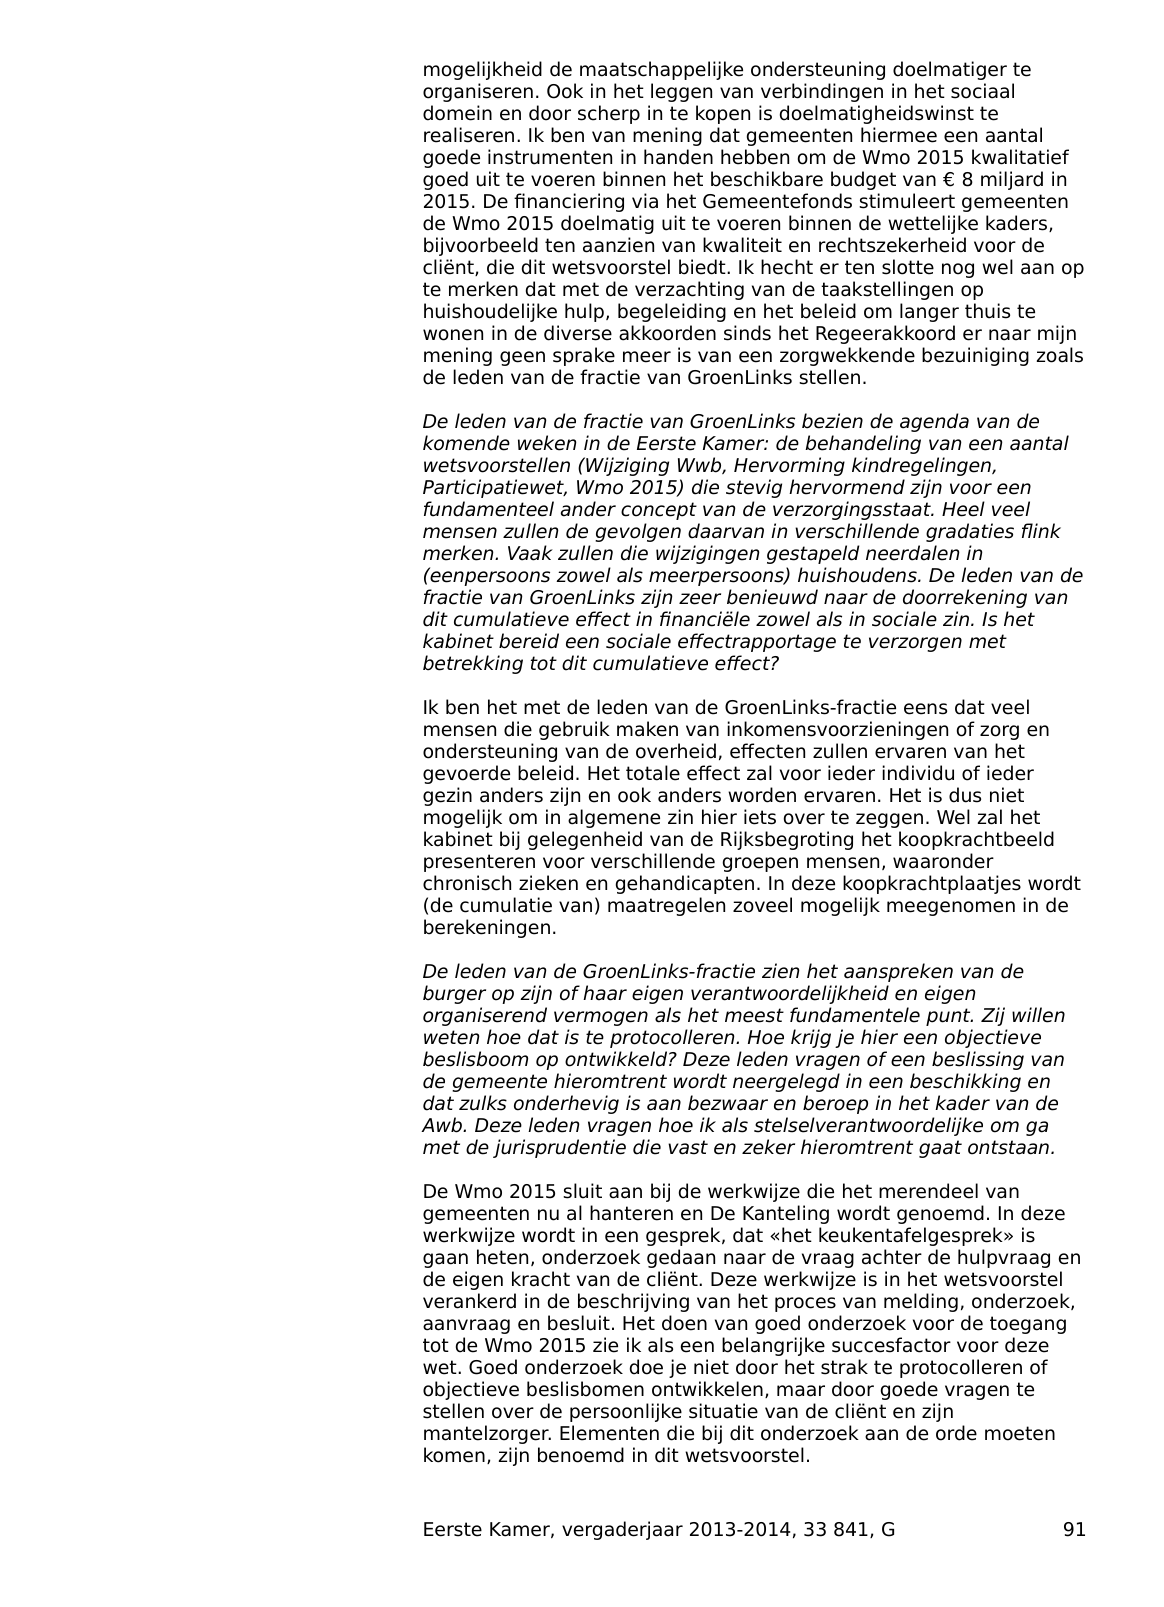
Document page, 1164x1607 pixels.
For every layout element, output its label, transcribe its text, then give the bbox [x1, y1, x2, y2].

text Ik ben het met de leden van de GroenLinks-fractie eens dat veel mensen die gebruik maken van inkomensvoorzieningen of zorg en ondersteuning van de overheid, effecten zullen ervaren van het gevoerde beleid. Het totale effect zal voor ieder individu of ieder gezin anders zijn en ook anders worden ervaren. Het is dus niet mogelijk om in algemene zin hier iets over te zeggen. Wel zal het kabinet bij gelegenheid van de Rijksbegroting het koopkrachtbeeld presenteren voor verschillende groepen mensen, waaronder chronisch zieken en gehandicapten. In deze koopkrachtplaatjes wordt (de cumulatie van) maatregelen zoveel mogelijk meegenomen in de berekeningen. [422, 697, 1087, 939]
text De leden van de GroenLinks-fractie zien het aanspreken van de burger op zijn of haar eigen verantwoordelijkheid en eigen organiserend vermogen als het meest fundamentele punt. Zij willen weten hoe dat is te protocolleren. Hoe krijg je hier een objectieve beslisboom op ontwikkeld? Deze leden vragen of een beslissing van de gemeente hieromtrent wordt neergelegd in een beschikking en dat zulks onderhevig is aan bezwaar en beroep in het kader van de Awb. Deze leden vragen hoe ik als stelselverantwoordelijke om ga met de jurisprudentie die vast en zeker hieromtrent gaat ontstaan. [422, 961, 1087, 1159]
text De leden van de fractie van GroenLinks bezien de agenda van de komende weken in de Eerste Kamer: de behandeling van een aantal wetsvoorstellen (Wijziging Wwb, Hervorming kindregelingen, Participatiewet, Wmo 2015) die stevig hervormend zijn voor een fundamenteel ander concept van de verzorgingsstaat. Heel veel mensen zullen de gevolgen daarvan in verschillende gradaties flink merken. Vaak zullen die wijzigingen gestapeld neerdalen in (eenpersoons zowel als meerpersoons) huishoudens. De leden van de fractie van GroenLinks zijn zeer benieuwd naar de doorrekening van dit cumulatieve effect in financiële zowel als in sociale zin. Is het kabinet bereid een sociale effectrapportage te verzorgen met betrekking tot dit cumulatieve effect? [422, 411, 1087, 675]
text mogelijkheid de maatschappelijke ondersteuning doelmatiger te organiseren. Ook in het leggen van verbindingen in het sociaal domein en door scherp in te kopen is doelmatigheidswinst te realiseren. Ik ben van mening dat gemeenten hiermee een aantal goede instrumenten in handen hebben om de Wmo 2015 kwalitatief goed uit te voeren binnen het beschikbare budget van € 8 miljard in 2015. De financiering via het Gemeentefonds stimuleert gemeenten de Wmo 2015 doelmatig uit te voeren binnen de wettelijke kaders, bijvoorbeeld ten aanzien van kwaliteit en rechtszekerheid voor de cliënt, die dit wetsvoorstel biedt. Ik hecht er ten slotte nog wel aan op te merken dat met de verzachting van de taakstellingen op huishoudelijke hulp, begeleiding en het beleid om langer thuis te wonen in de diverse akkoorden sinds het Regeerakkoord er naar mijn mening geen sprake meer is van een zorgwekkende bezuiniging zoals de leden van de fractie van GroenLinks stellen. [422, 59, 1087, 389]
text De Wmo 2015 sluit aan bij de werkwijze die het merendeel van gemeenten nu al hanteren en De Kanteling wordt genoemd. In deze werkwijze wordt in een gesprek, dat «het keukentafelgesprek» is gaan heten, onderzoek gedaan naar de vraag achter de hulpvraag en de eigen kracht van de cliënt. Deze werkwijze is in het wetsvoorstel verankerd in de beschrijving van het proces van melding, onderzoek, aanvraag en besluit. Het doen van goed onderzoek voor de toegang tot de Wmo 2015 zie ik als een belangrijke succesfactor voor deze wet. Goed onderzoek doe je niet door het strak te protocolleren of objectieve beslisbomen ontwikkelen, maar door goede vragen te stellen over de persoonlijke situatie van de cliënt en zijn mantelzorger. Elementen die bij dit onderzoek aan de orde moeten komen, zijn benoemd in dit wetsvoorstel. [422, 1181, 1087, 1467]
